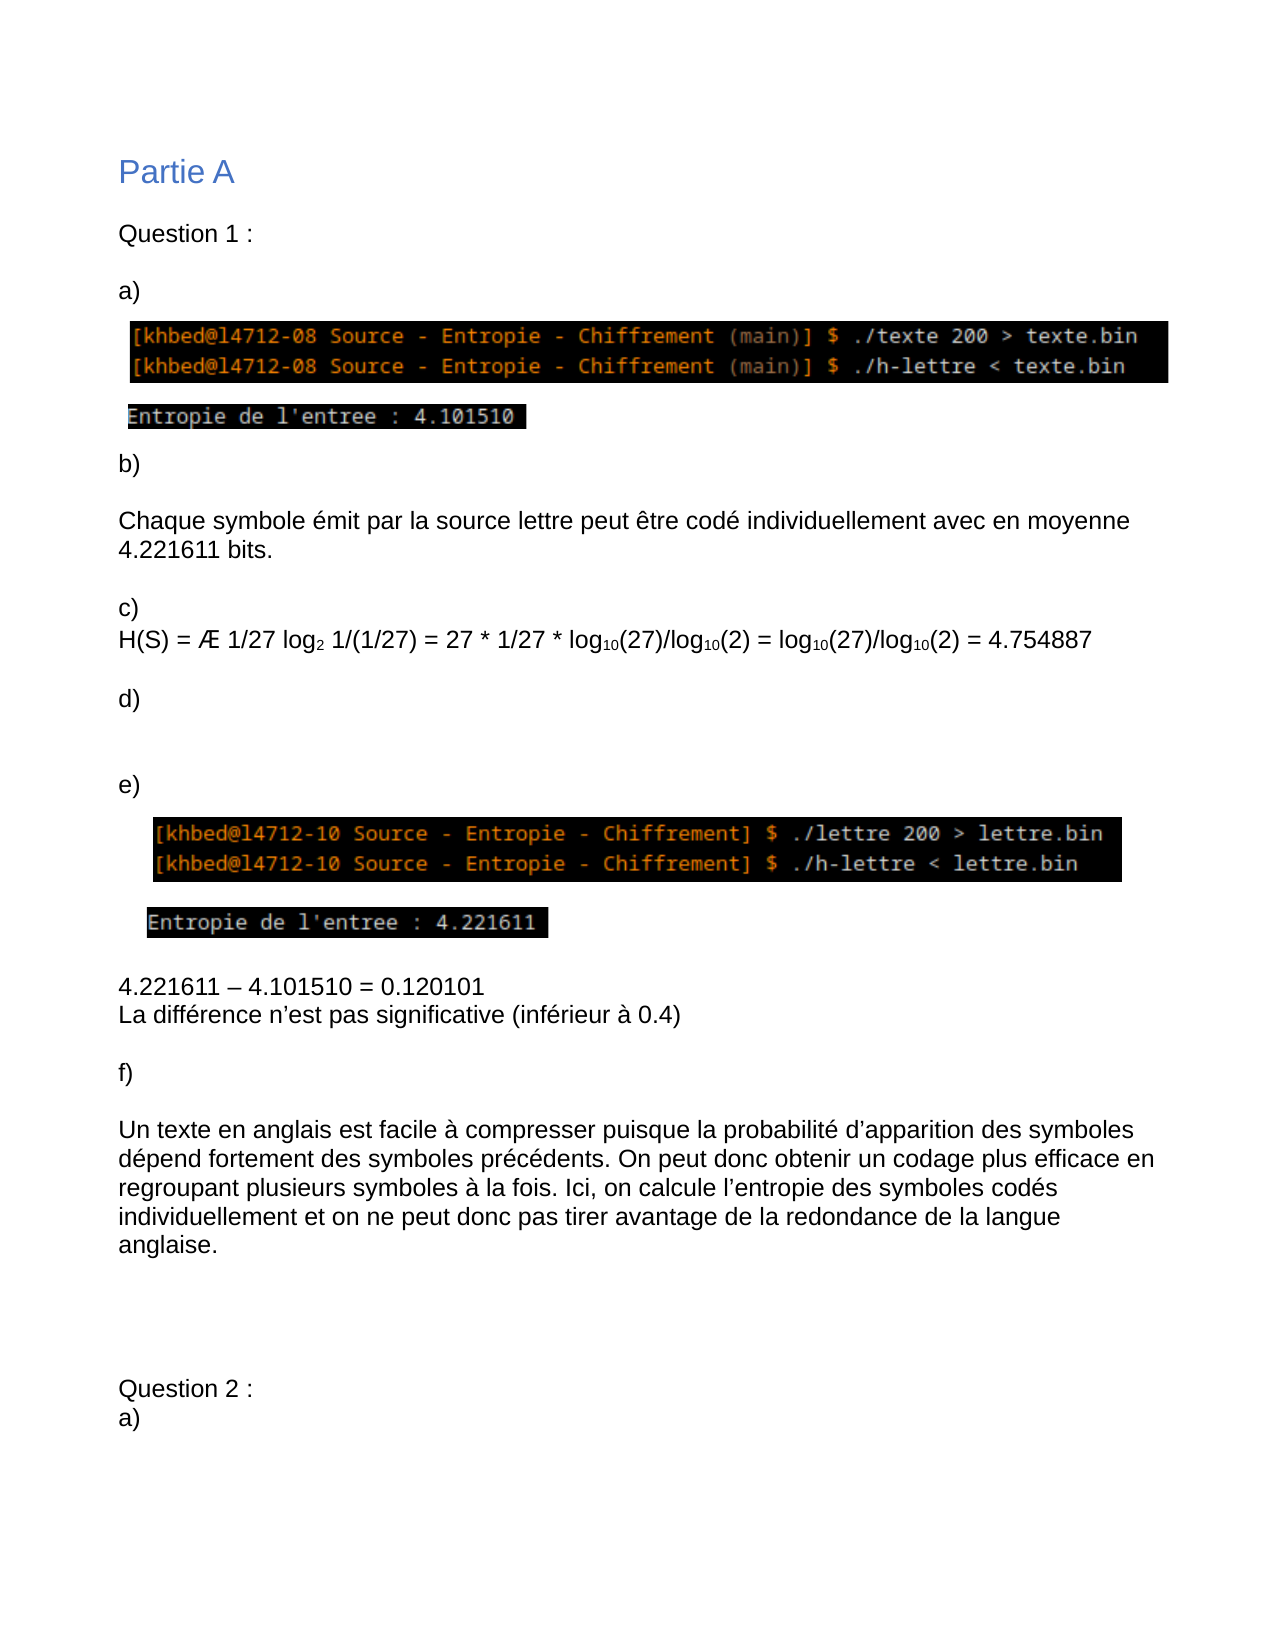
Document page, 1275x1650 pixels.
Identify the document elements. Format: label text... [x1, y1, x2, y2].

picture [146, 907, 549, 938]
text a) [118, 276, 1157, 305]
text Partie A [118, 152, 1157, 190]
text Un texte en anglais est facile à compresser puisque la probabilité d’apparition des symboles dépend fortement des symboles précédents. On peut donc obtenir un codage plus efficace en regroupant plusieurs symboles à la fois. Ici, on calcule l’entropie des symboles codés individuellement et on ne peut donc pas tirer avantage de la redondance de la langue anglaise. [118, 1115, 1157, 1259]
text b) [118, 449, 1157, 478]
text Question 2 : [118, 1374, 1157, 1403]
text La différence n’est pas significative (inférieur à 0.4) [118, 1000, 1157, 1029]
picture [128, 404, 527, 429]
text 4.221611 – 4.101510 = 0.120101 [118, 972, 1157, 1000]
picture [153, 817, 1122, 882]
text a) [118, 1403, 1157, 1432]
text e) [118, 770, 1157, 799]
text d) [118, 684, 1157, 713]
picture [129, 321, 1169, 383]
text c) [118, 593, 1157, 621]
text H(S) = Æ 1/27 log2 1/(1/27) = 27 * 1/27 * log10(27)/log10(2) = log10(27)/log10(2) = 4.754887 [118, 621, 1157, 655]
text Chaque symbole émit par la source lettre peut être codé individuellement avec en moyenne 4.221611 bits. [118, 506, 1157, 564]
text f) [118, 1058, 1157, 1087]
text Question 1 : [118, 219, 1157, 248]
